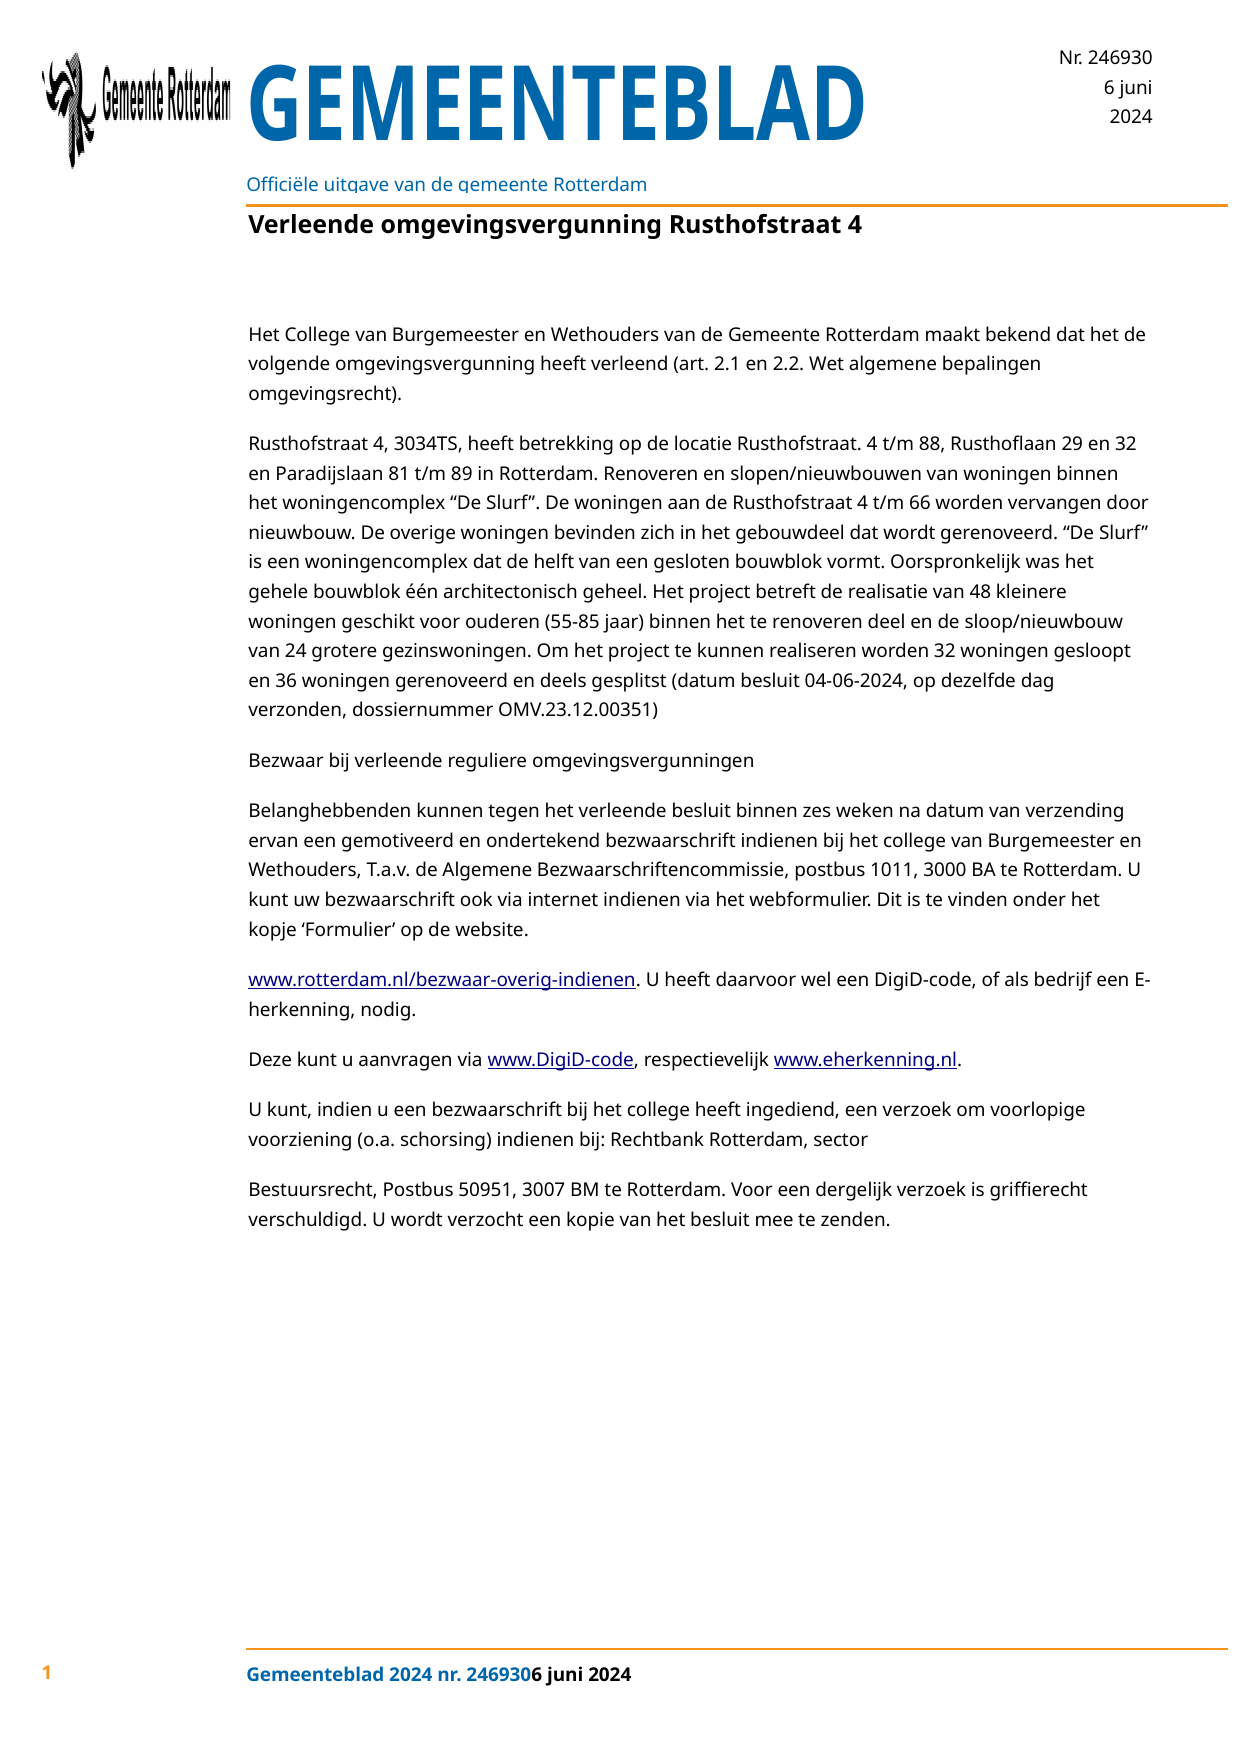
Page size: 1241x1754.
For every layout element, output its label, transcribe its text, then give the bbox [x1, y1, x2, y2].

text Rusthofstraat 4, 3034TS, heeft betrekking op de locatie Rusthofstraat. 4 t/m 88, Rusthoflaan 29 en 32 en Paradijslaan 81 t/m 89 in Rotterdam. Renoveren en slopen/nieuwbouwen van woningen binnen het woningencomplex “De Slurf”. De woningen aan de Rusthofstraat 4 t/m 66 worden vervangen door nieuwbouw. De overige woningen bevinden zich in het gebouwdeel dat wordt gerenoveerd. “De Slurf” is een woningencomplex dat de helft van een gesloten bouwblok vormt. Oorspronkelijk was het gehele bouwblok één architectonisch geheel. Het project betreft de realisatie van 48 kleinere woningen geschikt voor ouderen (55-85 jaar) binnen het te renoveren deel en de sloop/nieuwbouw van 24 grotere gezinswoningen. Om het project te kunnen realiseren worden 32 woningen gesloopt en 36 woningen gerenoveerd en deels gesplitst (datum besluit 04-06-2024, op dezelfde dag verzonden, dossiernummer OMV.23.12.00351) [248, 430, 1152, 722]
text Bestuursrecht, Postbus 50951, 3007 BM te Rotterdam. Voor een dergelijk verzoek is griffierecht verschuldigd. U wordt verzocht een kopie van het besluit mee te zenden. [248, 1177, 1152, 1232]
text Verleende omgevingsvergunning Rusthofstraat 4 [248, 207, 1152, 241]
text Belanghebbenden kunnen tegen het verleende besluit binnen zes weken na datum van verzending ervan een gemotiveerd en ondertekend bezwaarschrift indienen bij het college van Burgemeester en Wethouders, T.a.v. de Algemene Bezwaarschriftencommissie, postbus 1011, 3000 BA te Rotterdam. U kunt uw bezwaarschrift ook via internet indienen via het webformulier. Dit is te vinden onder het kopje ‘Formulier’ op de website. [248, 797, 1152, 941]
text www.rotterdam.nl/bezwaar-overig-indienen. U heeft daarvoor wel een DigiD-code, of als bedrijf een E-herkenning, nodig. [248, 966, 1152, 1021]
picture [41, 47, 231, 172]
text U kunt, indien u een bezwaarschrift bij het college heeft ingediend, een verzoek om voorlopige voorziening (o.a. schorsing) indienen bij: Rechtbank Rotterdam, sector [248, 1097, 1152, 1152]
text Bezwaar bij verleende reguliere omgevingsvergunningen [248, 747, 1152, 773]
text Het College van Burgemeester en Wethouders van de Gemeente Rotterdam maakt bekend dat het de volgende omgevingsvergunning heeft verleend (art. 2.1 en 2.2. Wet algemene bepalingen omgevingsrecht). [248, 321, 1152, 406]
text Deze kunt u aanvragen via www.DigiD-code, respectievelijk www.eherkenning.nl. [248, 1046, 1152, 1072]
